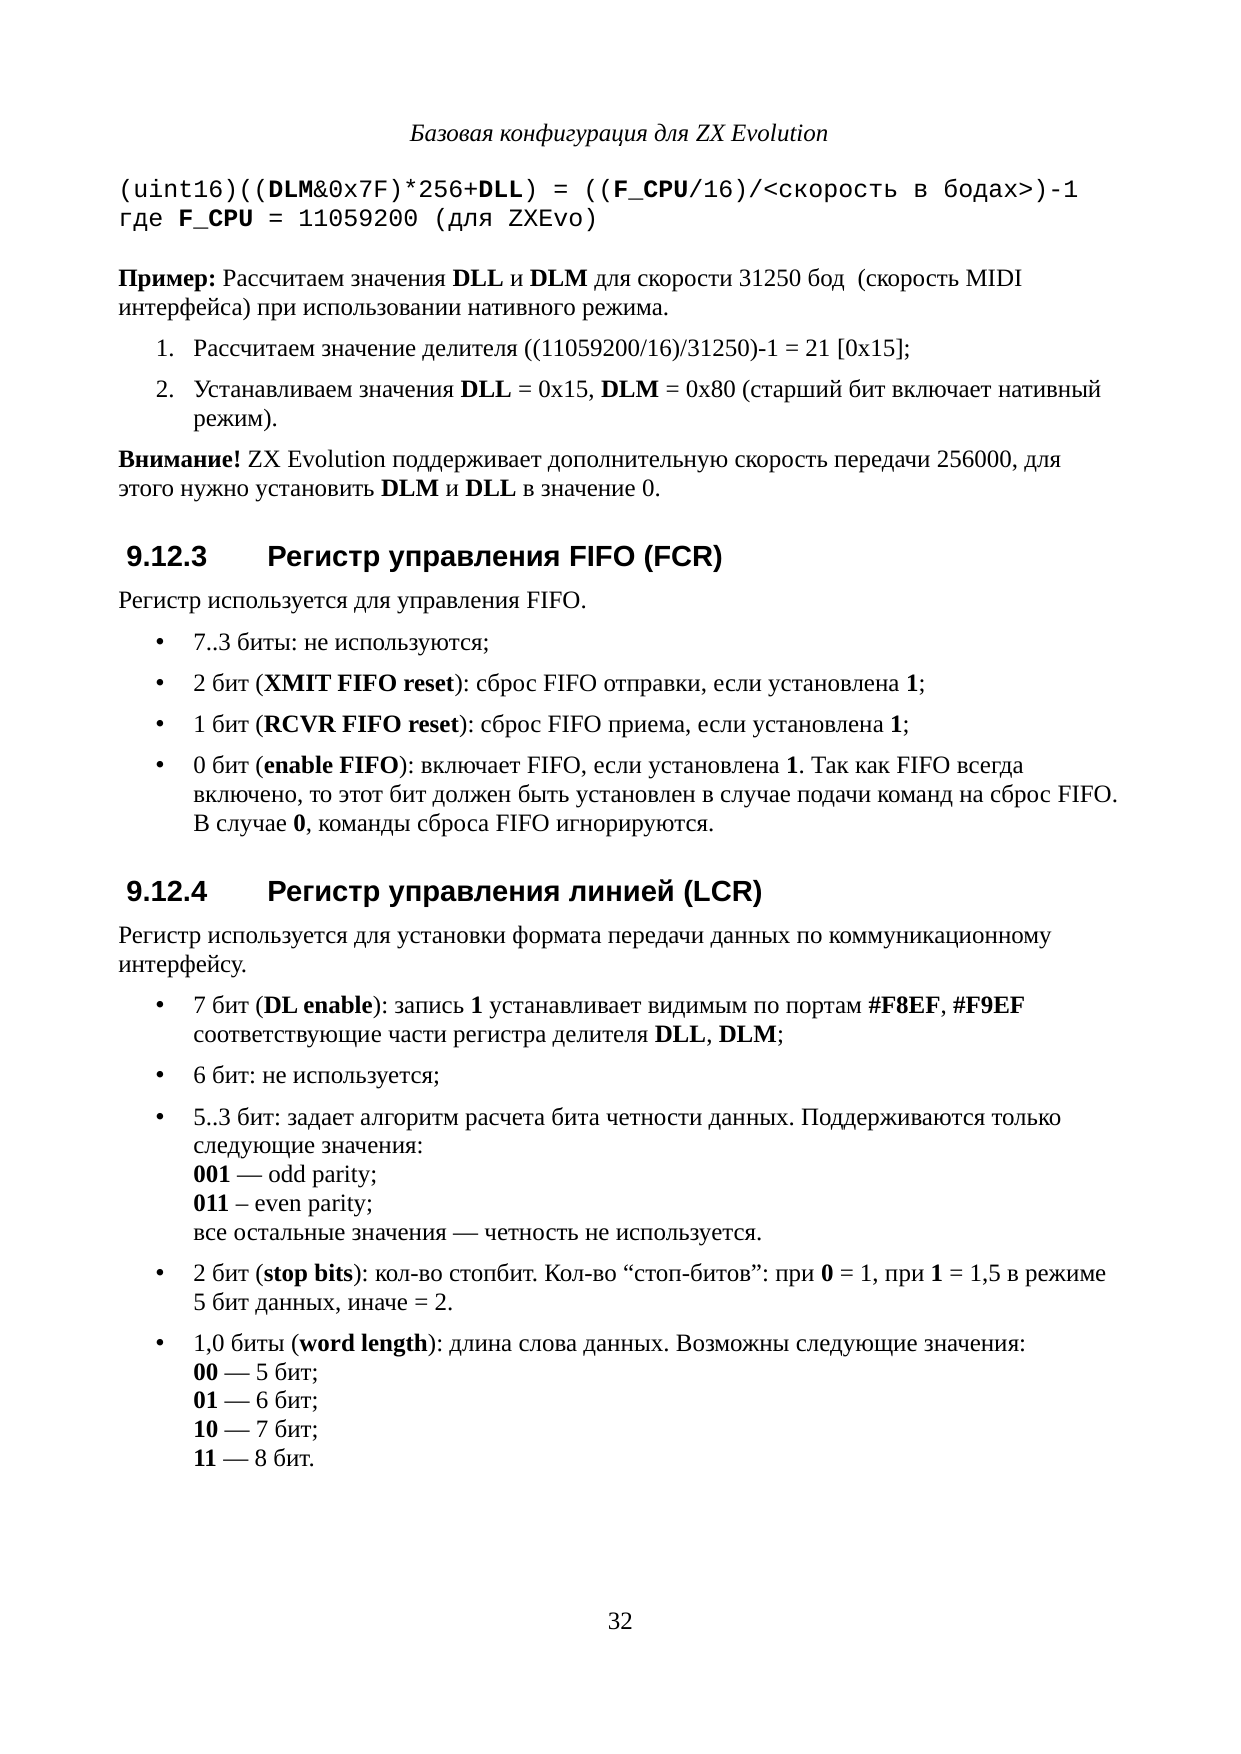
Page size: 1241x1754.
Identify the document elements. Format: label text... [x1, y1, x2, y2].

list 5..3 бит: задает алгоритм расчета бита четности данных. Поддерживаются только следующие значения: 001 — odd parity; 011 – even parity; все остальные значения — четность не используется. [156, 1102, 1122, 1245]
text Регистр используется для управления FIFO. [118, 586, 1122, 614]
text Регистр используется для установки формата передачи данных по коммуникационному интерфейсу. [118, 920, 1122, 978]
subtitle Регистр управления FIFO (FCR) [118, 539, 1122, 573]
list 6 бит: не используется; [156, 1060, 1122, 1089]
text Пример: Рассчитаем значения DLL и DLM для скорости 31250 бод (скорость MIDI интерфейса) при использовании нативного режима. [118, 263, 1122, 321]
list 0 бит (enable FIFO): включает FIFO, если установлена 1. Так как FIFO всегда включено, то этот бит должен быть установлен в случае подачи команд на сброс FIFO. В случае 0, команды сброса FIFO игнорируются. [156, 751, 1122, 837]
list Рассчитаем значение делителя ((11059200/16)/31250)-1 = 21 [0x15]; [156, 333, 1122, 362]
list 2 бит (stop bits): кол-во стопбит. Кол-во “стоп-битов”: при 0 = 1, при 1 = 1,5 в режиме 5 бит данных, иначе = 2. [156, 1258, 1122, 1315]
list 1 бит (RCVR FIFO reset): сброс FIFO приема, если установлена 1; [156, 709, 1122, 738]
list 7..3 биты: не используются; [156, 627, 1122, 656]
list 2 бит (XMIT FIFO reset): сброс FIFO отправки, если установлена 1; [156, 668, 1122, 697]
list 1,0 биты (word length): длина слова данных. Возможны следующие значения: 00 — 5 бит; 01 — 6 бит; 10 — 7 бит; 11 — 8 бит. [156, 1328, 1122, 1472]
list 7 бит (DL enable): запись 1 устанавливает видимым по портам #F8EF, #F9EF соответствующие части регистра делителя DLL, DLM; [156, 990, 1122, 1048]
text Внимание! ZX Evolution поддерживает дополнительную скорость передачи 256000, для этого нужно установить DLM и DLL в значение 0. [118, 444, 1122, 502]
list (uint16)((DLM&0x7F)*256+DLL) = ((F_CPU/16)/<скорость в бодах>)-1 где F_CPU = 11059200 (для ZXEvo) [118, 177, 1122, 234]
list Устанавливаем значения DLL = 0x15, DLM = 0x80 (старший бит включает нативный режим). [156, 374, 1122, 432]
subtitle Регистр управления линией (LCR) [118, 874, 1122, 908]
